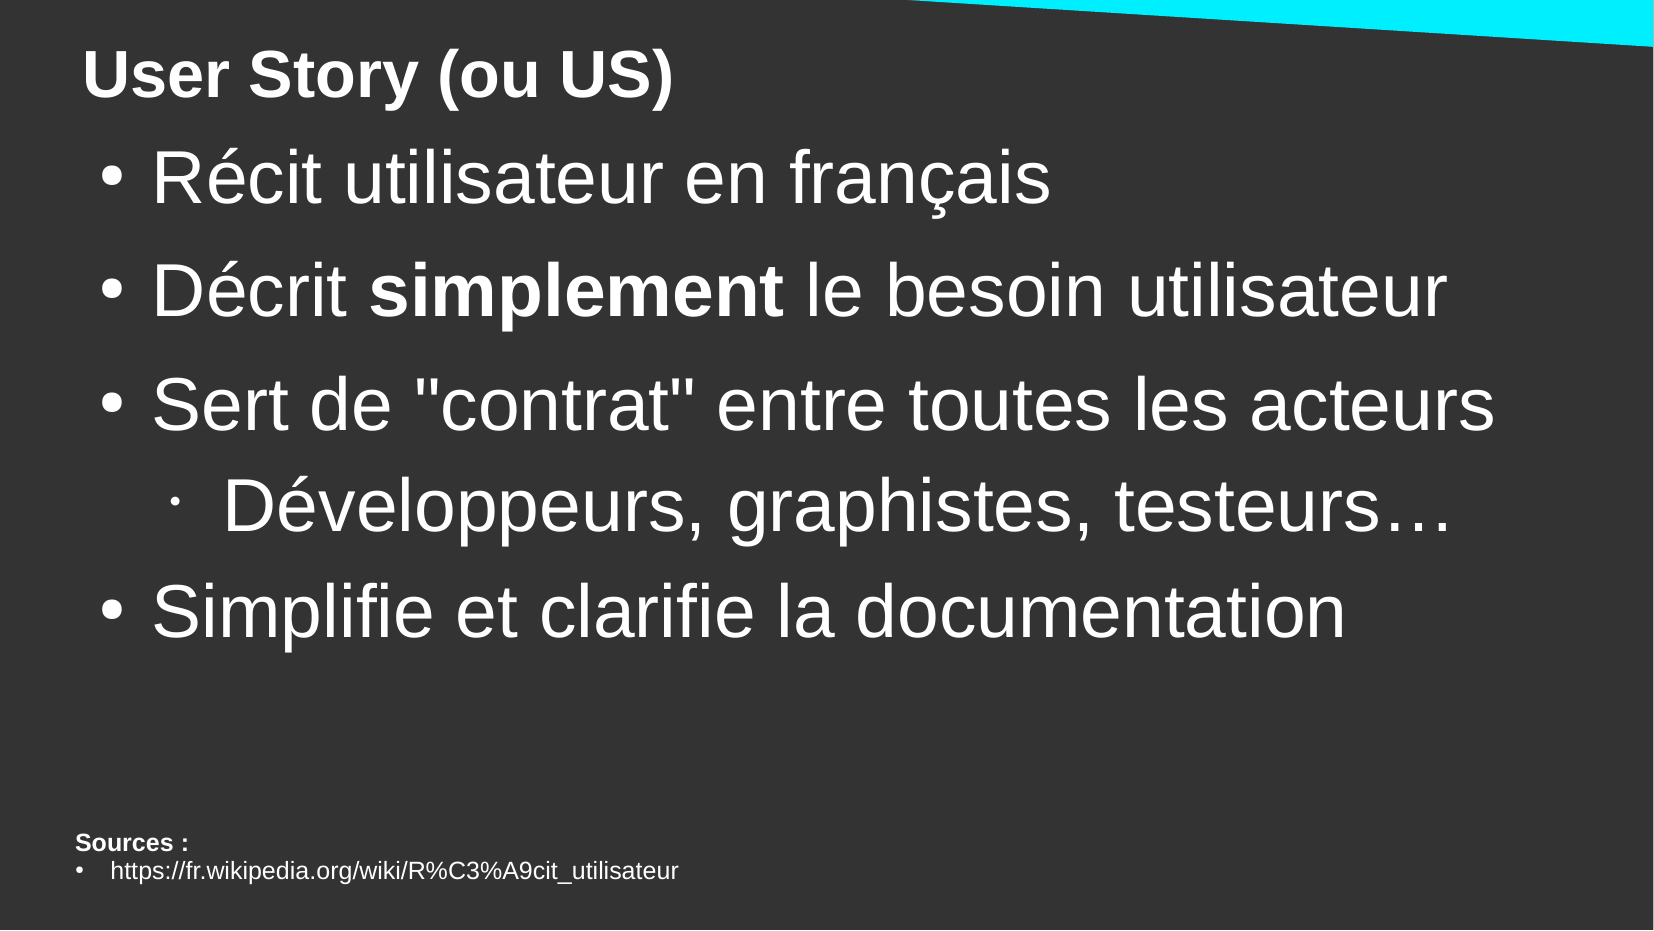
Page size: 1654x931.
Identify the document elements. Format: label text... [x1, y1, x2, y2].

text_box [907, 0, 1654, 47]
list Récit utilisateur en français Décrit simplement le besoin utilisateur Sert de "contrat" entre toutes les acteurs Développeurs, graphistes, testeurs… Simplifie et clarifie la documentation [80, 135, 1620, 804]
text_box Sources : https://fr.wikipedia.org/wiki/R%C3%A9cit_utilisateur [60, 821, 1546, 931]
title User Story (ou US) [82, 37, 1571, 114]
